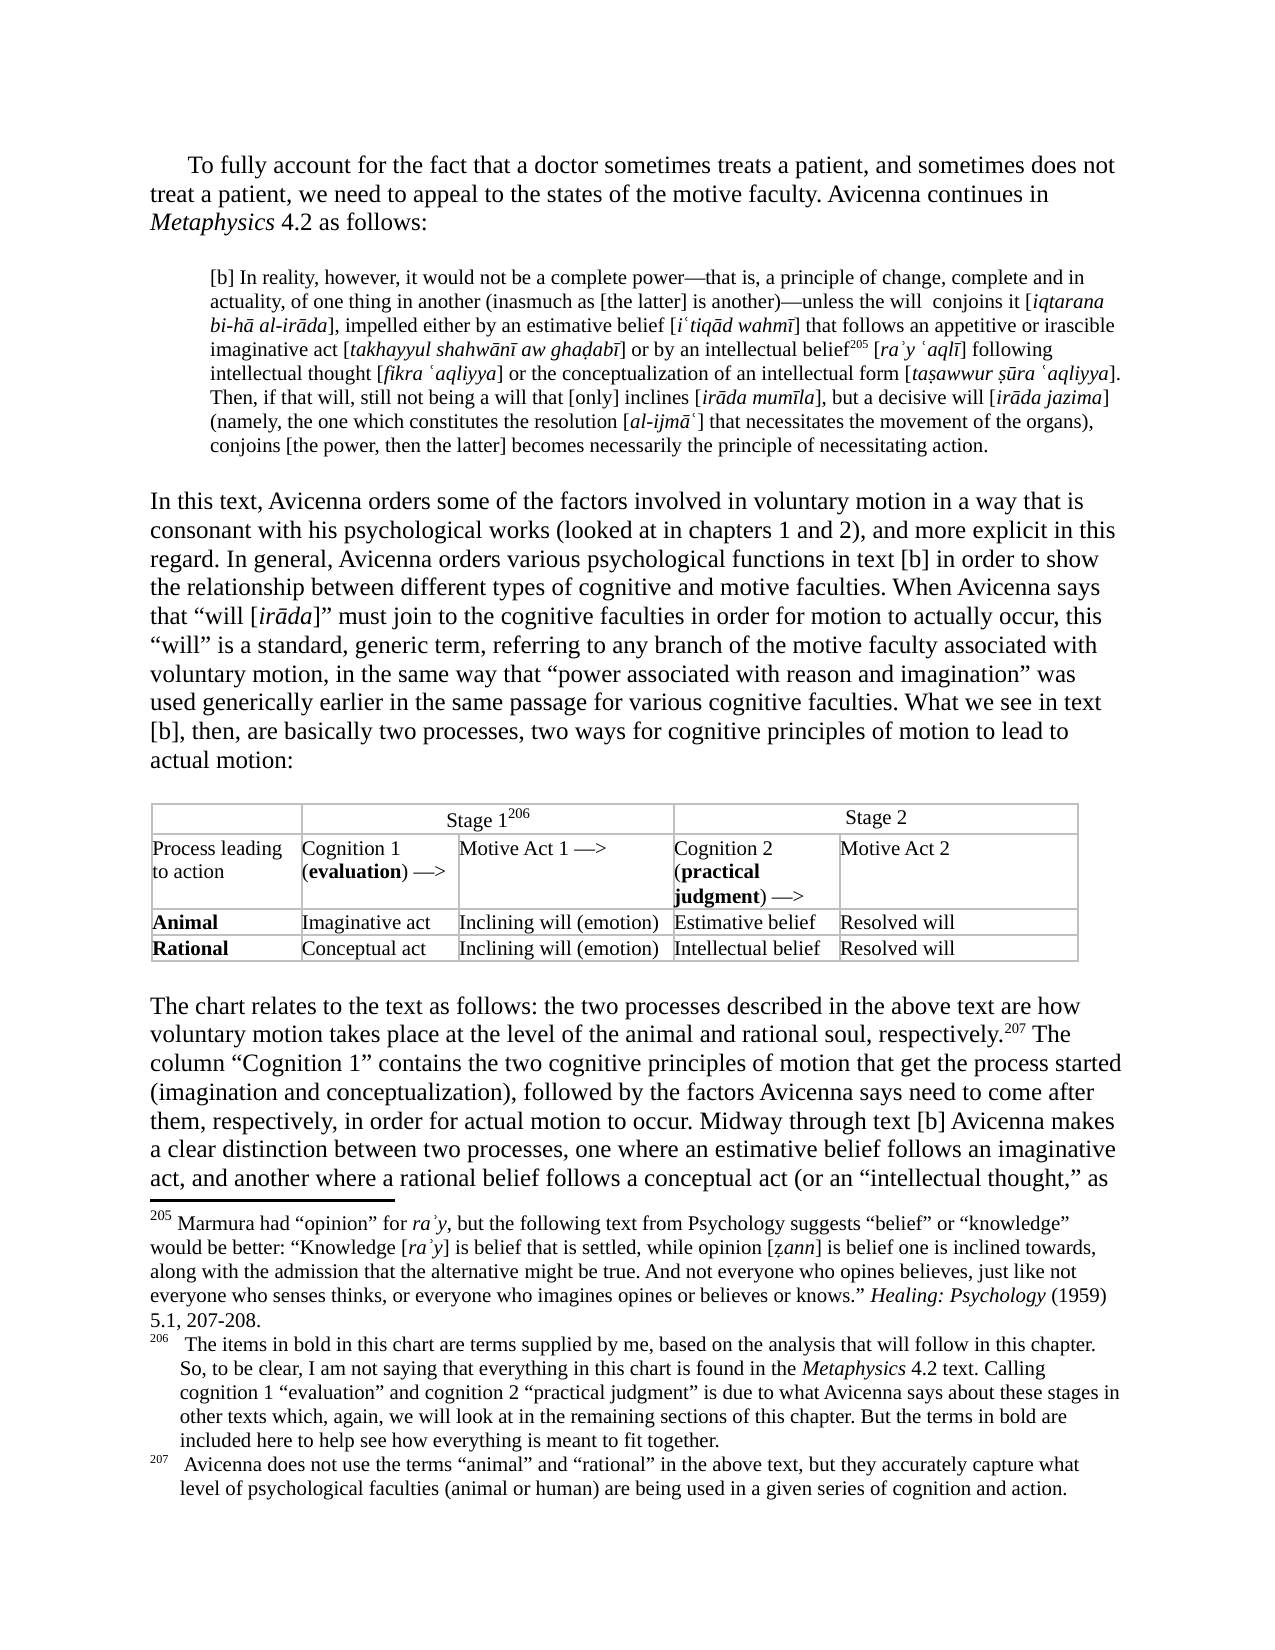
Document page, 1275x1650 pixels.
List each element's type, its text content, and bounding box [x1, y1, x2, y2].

text [b] In reality, however, it would not be a complete power—that is, a principle of change, complete and in actuality, of one thing in another (inasmuch as [the latter] is another)—unless the will conjoins it [iqtarana bi-hā al-irāda], impelled either by an estimative belief [iʿtiqād wahmī] that follows an appetitive or irascible imaginative act [takhayyul shahwānī aw ghaḍabī] or by an intellectual belief [raʾy ʿaqlī] following intellectual thought [fikra ʿaqliyya] or the conceptualization of an intellectual form [taṣawwur ṣūra ʿaqliyya]. Then, if that will, still not being a will that [only] inclines [irāda mumīla], but a decisive will [irāda jazima] (namely, the one which constitutes the resolution [al-ijmāʿ] that necessitates the movement of the organs), conjoins [the power, then the latter] becomes necessarily the principle of necessitating action. [210, 265, 1125, 457]
text To fully account for the fact that a doctor sometimes treats a patient, and sometimes does not treat a patient, we need to appeal to the states of the motive faculty. Avicenna continues in Metaphysics 4.2 as follows: [150, 150, 1125, 236]
table_cell Inclining will (emotion) [460, 936, 673, 960]
table_cell Animal [153, 910, 301, 934]
table_cell Estimative belief [675, 910, 839, 934]
table_cell Conceptual act [303, 936, 458, 960]
table_cell Resolved will [841, 910, 1077, 934]
table_cell Motive Act 1 —> [460, 835, 673, 908]
table_cell Inclining will (emotion) [460, 910, 673, 934]
text The chart relates to the text as follows: the two processes described in the above text are how voluntary motion takes place at the level of the animal and rational soul, respectively. The column “Cognition 1” contains the two cognitive principles of motion that get the process started (imagination and conceptualization), followed by the factors Avicenna says need to come after them, respectively, in order for actual motion to occur. Midway through text [b] Avicenna makes a clear distinction between two processes, one where an estimative belief follows an imaginative act, and another where a rational belief follows a conceptual act (or an “intellectual thought,” as [150, 991, 1125, 1192]
table_cell Imaginative act [303, 910, 458, 934]
table_cell Rational [153, 936, 301, 960]
table_header Stage 1 [303, 805, 673, 833]
text Avicenna does not use the terms “animal” and “rational” in the above text, but they accurately capture what level of psychological faculties (animal or human) are being used in a given series of cognition and action. [150, 1452, 1125, 1500]
text In this text, Avicenna orders some of the factors involved in voluntary motion in a way that is consonant with his psychological works (looked at in chapters 1 and 2), and more explicit in this regard. In general, Avicenna orders various psychological functions in text [b] in order to show the relationship between different types of cognitive and motive faculties. When Avicenna says that “will [irāda]” must join to the cognitive faculties in order for motion to actually occur, this “will” is a standard, generic term, referring to any branch of the motive faculty associated with voluntary motion, in the same way that “power associated with reason and imagination” was used generically earlier in the same passage for various cognitive faculties. What we see in text [b], then, are basically two processes, two ways for cognitive principles of motion to lead to actual motion: [150, 486, 1125, 774]
table_header [153, 805, 301, 833]
table_cell Process leading to action [153, 835, 301, 908]
table_cell Intellectual belief [675, 936, 839, 960]
table_cell Resolved will [841, 936, 1077, 960]
text Marmura had “opinion” for raʾy, but the following text from Psychology suggests “belief” or “knowledge” would be better: “Knowledge [raʾy] is belief that is settled, while opinion [ẓann] is belief one is inclined towards, along with the admission that the alternative might be true. And not everyone who opines believes, just like not everyone who senses thinks, or everyone who imagines opines or believes or knows.” Healing: Psychology (1959) 5.1, 207-208. [150, 1207, 1125, 1332]
table_cell Motive Act 2 [841, 835, 1077, 908]
table_header Stage 2 [675, 805, 1077, 833]
table_cell Cognition 2 (practical judgment) —> [675, 835, 839, 908]
table_cell Cognition 1 (evaluation) —> [303, 835, 458, 908]
